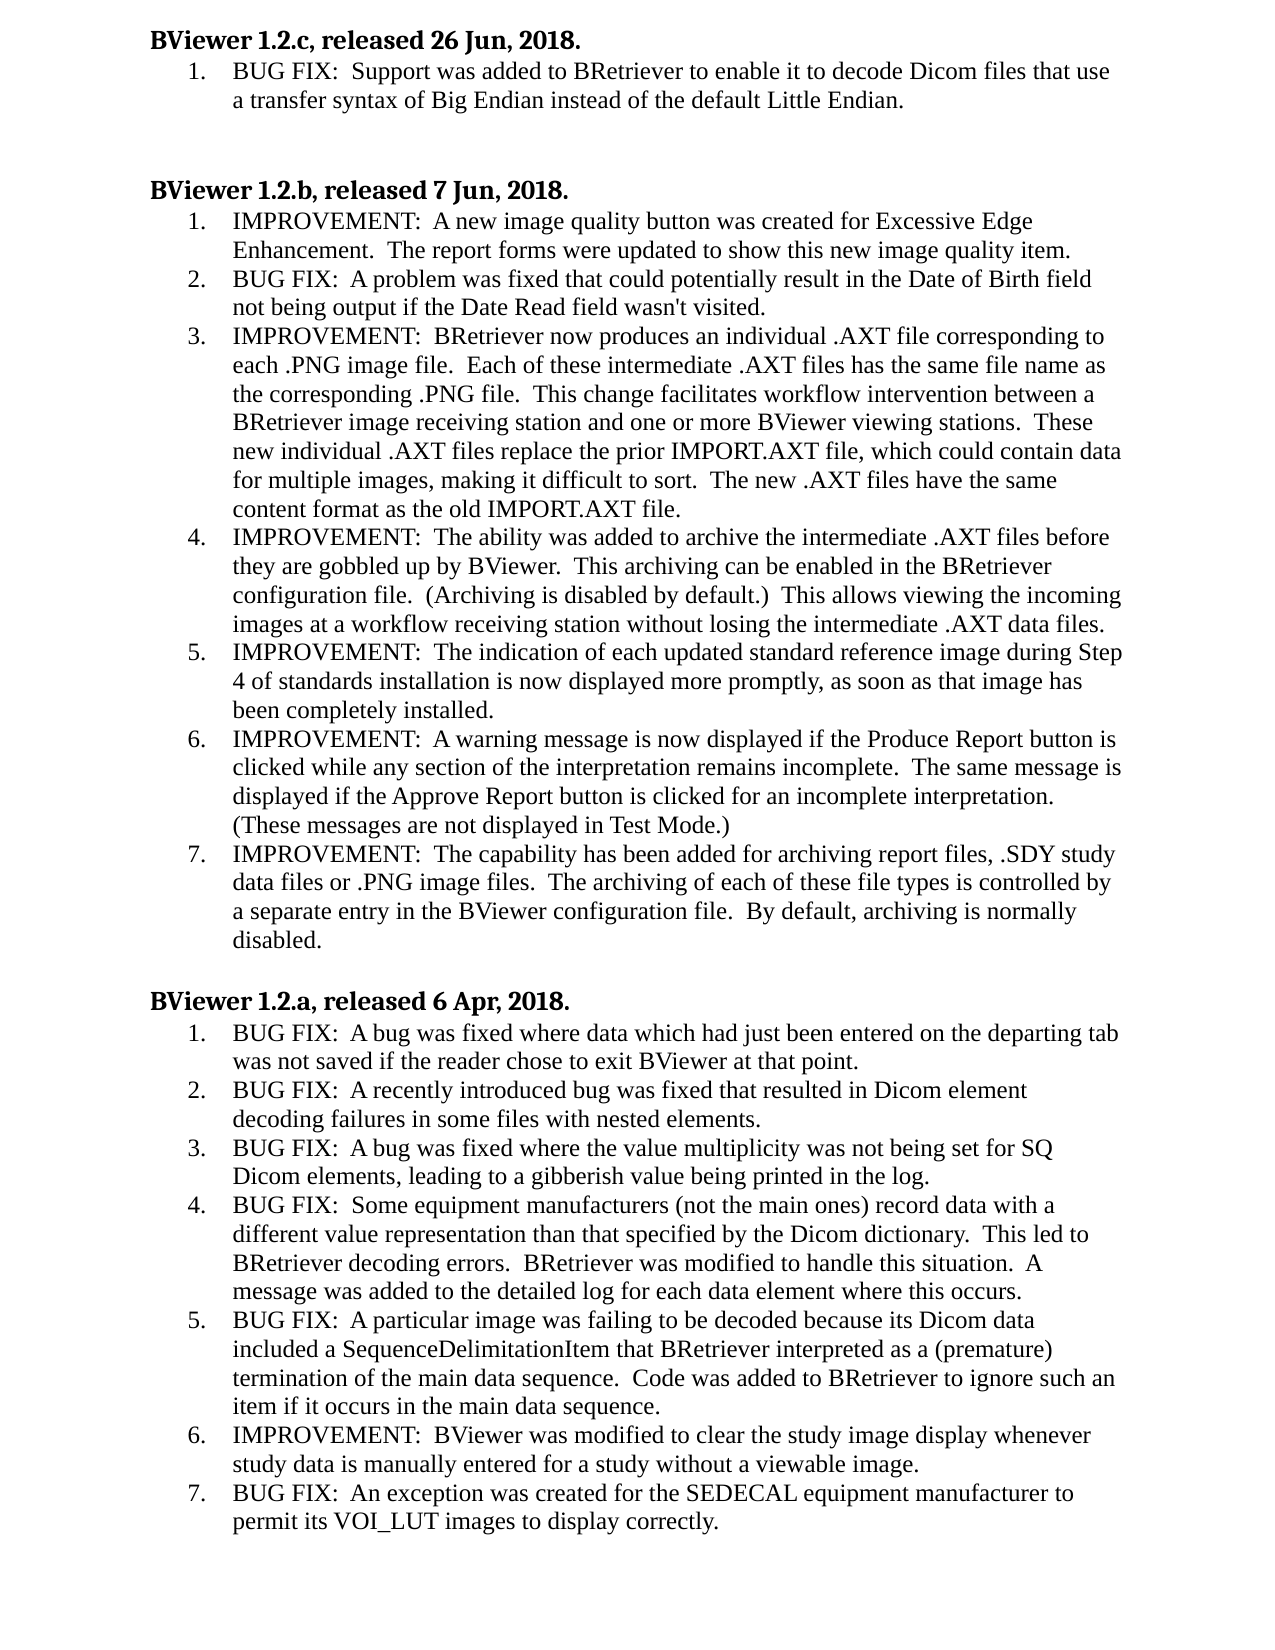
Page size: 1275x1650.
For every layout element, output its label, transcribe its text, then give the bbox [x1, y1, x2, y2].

list BUG FIX: Support was added to BRetriever to enable it to decode Dicom files that use a transfer syntax of Big Endian instead of the default Little Endian. [187, 56, 1125, 113]
subtitle BViewer 1.2.b, released 7 Jun, 2018. [150, 175, 1125, 206]
list IMPROVEMENT: The ability was added to archive the intermediate .AXT files before they are gobbled up by BViewer. This archiving can be enabled in the BRetriever configuration file. (Archiving is disabled by default.) This allows viewing the incoming images at a workflow receiving station without losing the intermediate .AXT data files. [187, 522, 1125, 637]
list BUG FIX: A bug was fixed where the value multiplicity was not being set for SQ Dicom elements, leading to a gibberish value being printed in the log. [187, 1133, 1125, 1190]
list BUG FIX: A bug was fixed where data which had just been entered on the departing tab was not saved if the reader chose to exit BViewer at that point. [187, 1018, 1125, 1075]
list BUG FIX: A problem was fixed that could potentially result in the Date of Birth field not being output if the Date Read field wasn't visited. [187, 264, 1125, 321]
list BUG FIX: Some equipment manufacturers (not the main ones) record data with a different value representation than that specified by the Dicom dictionary. This led to BRetriever decoding errors. BRetriever was modified to handle this situation. A message was added to the detailed log for each data element where this occurs. [187, 1190, 1125, 1305]
list IMPROVEMENT: BRetriever now produces an individual .AXT file corresponding to each .PNG image file. Each of these intermediate .AXT files has the same file name as the corresponding .PNG file. This change facilitates workflow intervention between a BRetriever image receiving station and one or more BViewer viewing stations. These new individual .AXT files replace the prior IMPORT.AXT file, which could contain data for multiple images, making it difficult to sort. The new .AXT files have the same content format as the old IMPORT.AXT file. [187, 321, 1125, 522]
list BUG FIX: A particular image was failing to be decoded because its Dicom data included a SequenceDelimitationItem that BRetriever interpreted as a (premature) termination of the main data sequence. Code was added to BRetriever to ignore such an item if it occurs in the main data sequence. [187, 1305, 1125, 1420]
list IMPROVEMENT: BViewer was modified to clear the study image display whenever study data is manually entered for a study without a viewable image. [187, 1420, 1125, 1478]
list IMPROVEMENT: A warning message is now displayed if the Produce Report button is clicked while any section of the interpretation remains incomplete. The same message is displayed if the Approve Report button is clicked for an incomplete interpretation. (These messages are not displayed in Test Mode.) [187, 724, 1125, 839]
list IMPROVEMENT: The capability has been added for archiving report files, .SDY study data files or .PNG image files. The archiving of each of these file types is controlled by a separate entry in the BViewer configuration file. By default, archiving is normally disabled. [187, 839, 1125, 954]
list BUG FIX: A recently introduced bug was fixed that resulted in Dicom element decoding failures in some files with nested elements. [187, 1075, 1125, 1133]
subtitle BViewer 1.2.a, released 6 Apr, 2018. [150, 986, 1125, 1018]
list BUG FIX: An exception was created for the SEDECAL equipment manufacturer to permit its VOI_LUT images to display correctly. [187, 1478, 1125, 1535]
list IMPROVEMENT: The indication of each updated standard reference image during Step 4 of standards installation is now displayed more promptly, as soon as that image has been completely installed. [187, 637, 1125, 724]
list IMPROVEMENT: A new image quality button was created for Excessive Edge Enhancement. The report forms were updated to show this new image quality item. [187, 206, 1125, 264]
subtitle BViewer 1.2.c, released 26 Jun, 2018. [150, 25, 1125, 56]
